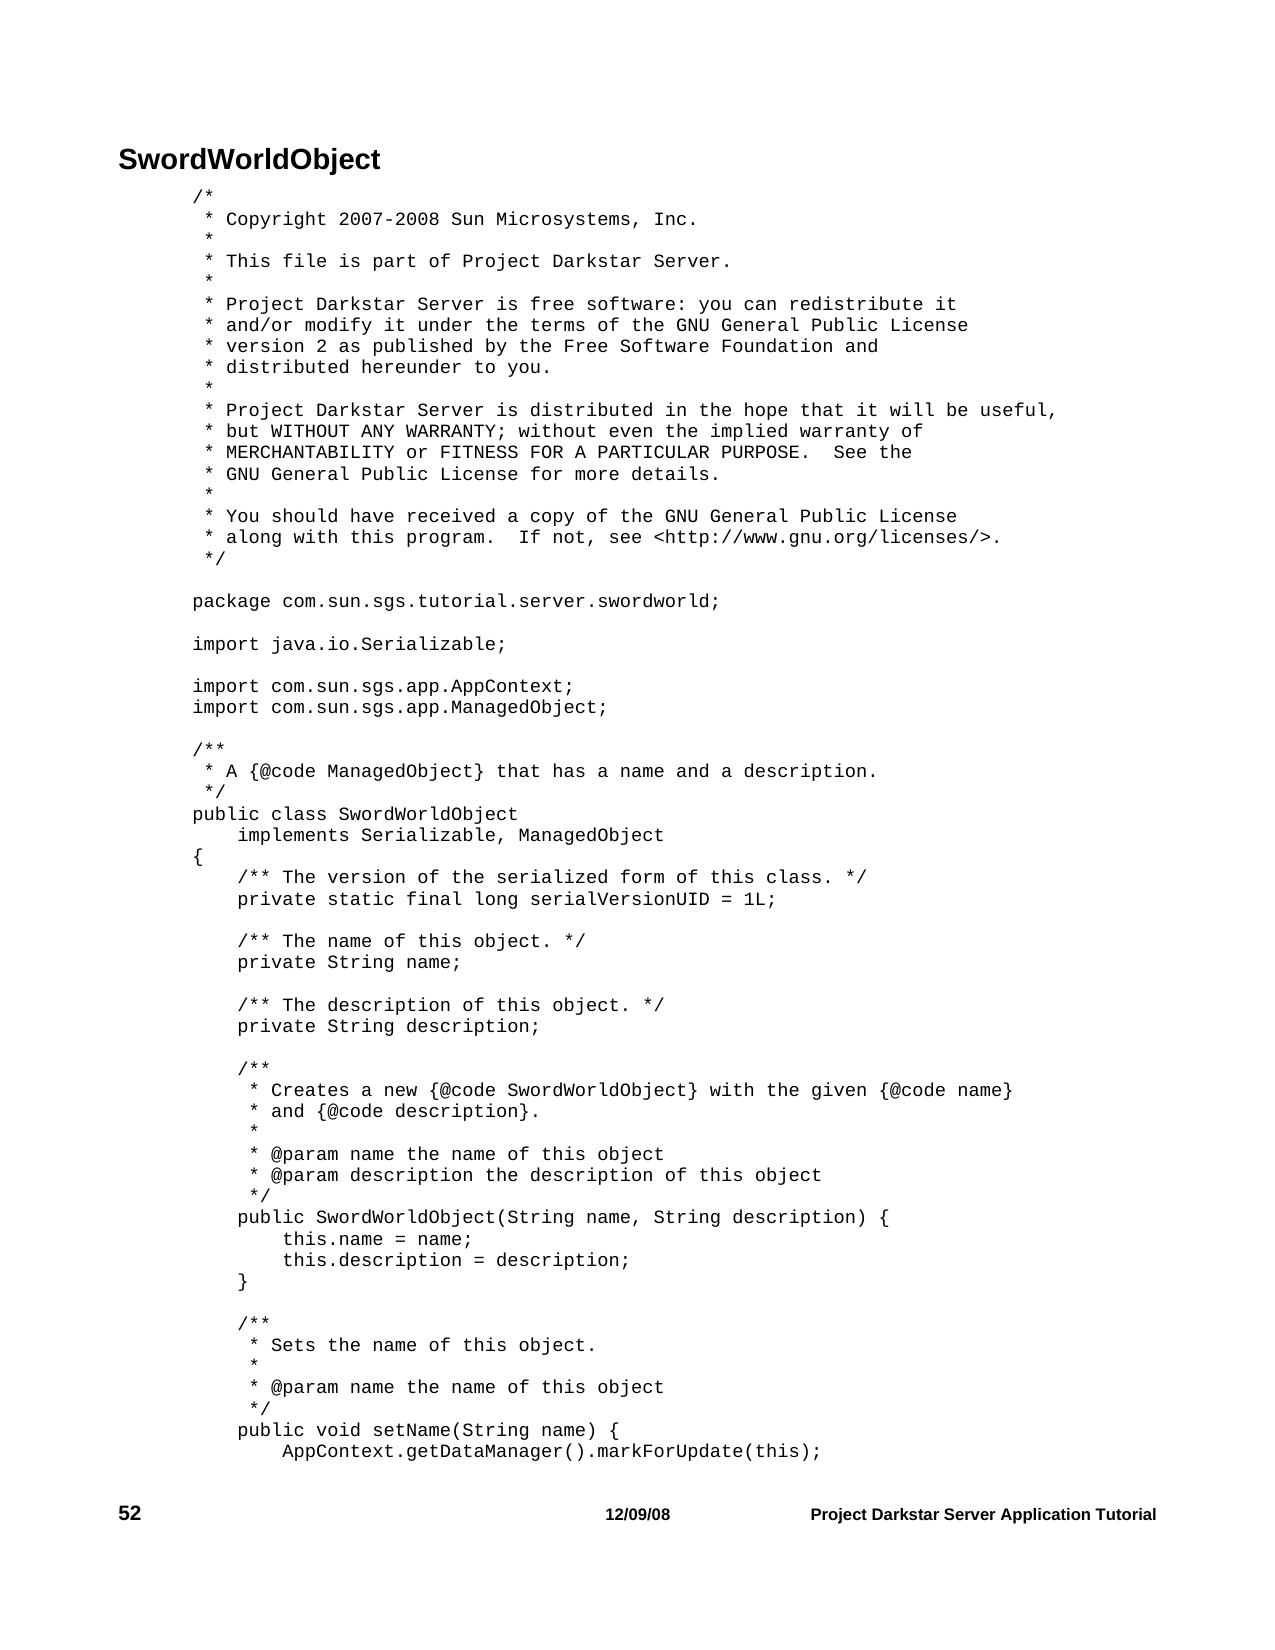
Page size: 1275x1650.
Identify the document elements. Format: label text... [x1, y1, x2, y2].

text /* [192, 188, 1098, 209]
text this.name = name; [192, 1229, 1098, 1251]
text * Sets the name of this object. [192, 1336, 1098, 1357]
text import java.io.Serializable; [192, 634, 1098, 656]
text * This file is part of Project Darkstar Server. [192, 252, 1098, 273]
text private String description; [192, 1017, 1098, 1038]
text * Copyright 2007-2008 Sun Microsystems, Inc. [192, 209, 1098, 231]
subtitle SwordWorldObject [118, 143, 1157, 176]
text * distributed hereunder to you. [192, 358, 1098, 379]
text * @param description the description of this object [192, 1166, 1098, 1187]
text * Creates a new {@code SwordWorldObject} with the given {@code name} [192, 1081, 1098, 1102]
text implements Serializable, ManagedObject [192, 826, 1098, 847]
text * version 2 as published by the Free Software Foundation and [192, 337, 1098, 358]
text public void setName(String name) { [192, 1421, 1098, 1442]
text import com.sun.sgs.app.AppContext; [192, 677, 1098, 698]
text public SwordWorldObject(String name, String description) { [192, 1208, 1098, 1229]
text */ [192, 549, 1098, 571]
text /** [192, 1059, 1098, 1081]
text * MERCHANTABILITY or FITNESS FOR A PARTICULAR PURPOSE. See the [192, 443, 1098, 464]
text * A {@code ManagedObject} that has a name and a description. [192, 762, 1098, 783]
text private static final long serialVersionUID = 1L; [192, 889, 1098, 911]
text */ [192, 1399, 1098, 1421]
text * [192, 1123, 1098, 1144]
text * [192, 231, 1098, 252]
text * GNU General Public License for more details. [192, 464, 1098, 486]
text /** The name of this object. */ [192, 932, 1098, 953]
text */ [192, 1187, 1098, 1208]
text * Project Darkstar Server is free software: you can redistribute it [192, 294, 1098, 316]
text AppContext.getDataManager().markForUpdate(this); [192, 1442, 1098, 1463]
text * You should have received a copy of the GNU General Public License [192, 507, 1098, 528]
text { [192, 847, 1098, 868]
text private String name; [192, 953, 1098, 974]
text * but WITHOUT ANY WARRANTY; without even the implied warranty of [192, 422, 1098, 443]
text /** [192, 1314, 1098, 1336]
text this.description = description; [192, 1251, 1098, 1272]
text import com.sun.sgs.app.ManagedObject; [192, 698, 1098, 719]
text * along with this program. If not, see <http://www.gnu.org/licenses/>. [192, 528, 1098, 549]
text /** The version of the serialized form of this class. */ [192, 868, 1098, 889]
text * [192, 1357, 1098, 1378]
text * [192, 273, 1098, 294]
text package com.sun.sgs.tutorial.server.swordworld; [192, 592, 1098, 613]
text /** The description of this object. */ [192, 996, 1098, 1017]
text * and {@code description}. [192, 1102, 1098, 1123]
text */ [192, 783, 1098, 804]
text * [192, 486, 1098, 507]
text * and/or modify it under the terms of the GNU General Public License [192, 316, 1098, 337]
text * [192, 379, 1098, 401]
text * Project Darkstar Server is distributed in the hope that it will be useful, [192, 401, 1098, 422]
text public class SwordWorldObject [192, 804, 1098, 826]
text /** [192, 741, 1098, 762]
text * @param name the name of this object [192, 1144, 1098, 1166]
text } [192, 1272, 1098, 1293]
text * @param name the name of this object [192, 1378, 1098, 1399]
